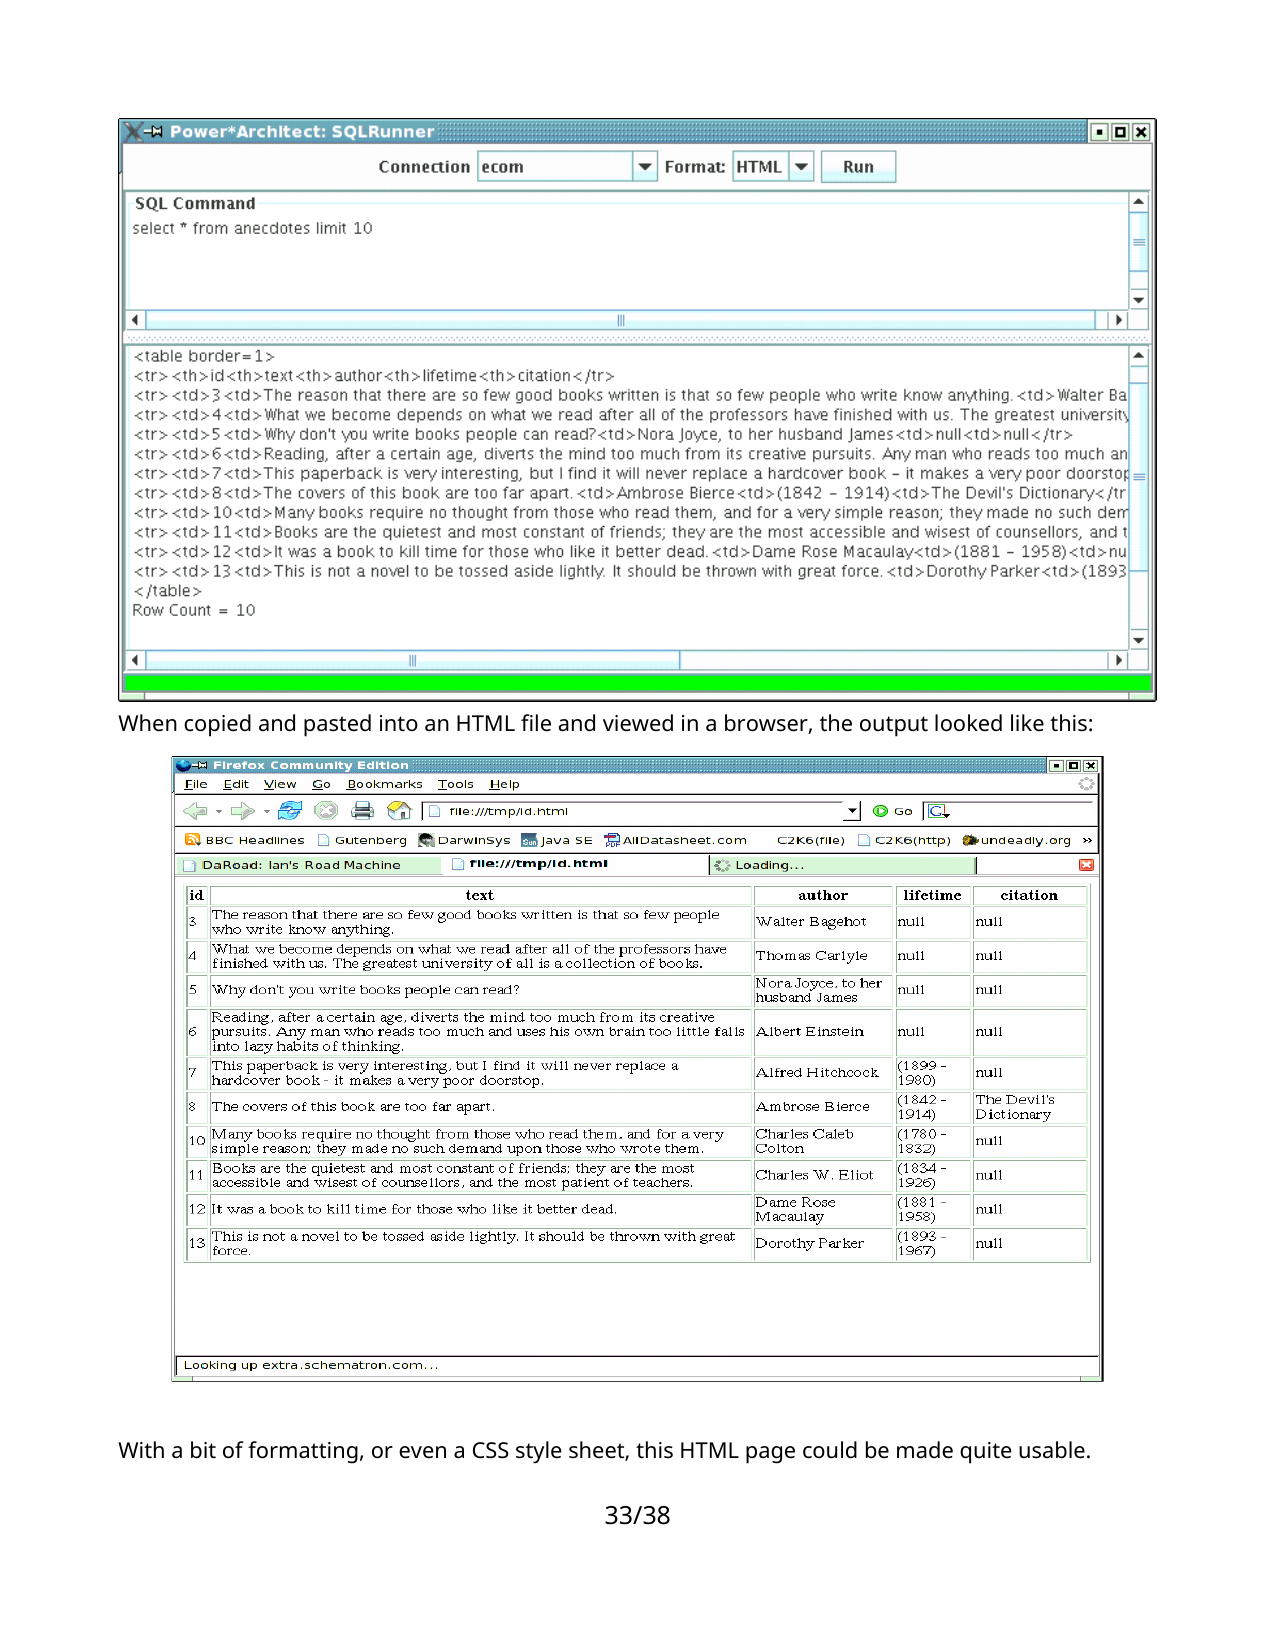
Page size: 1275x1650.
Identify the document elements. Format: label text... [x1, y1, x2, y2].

text When copied and pasted into an HTML file and viewed in a browser, the output looked like this: [118, 702, 1157, 738]
text With a bit of formatting, or even a CSS style sheet, this HTML page could be made quite usable. [118, 1435, 1157, 1465]
picture [118, 118, 1157, 702]
picture [171, 756, 1104, 1382]
